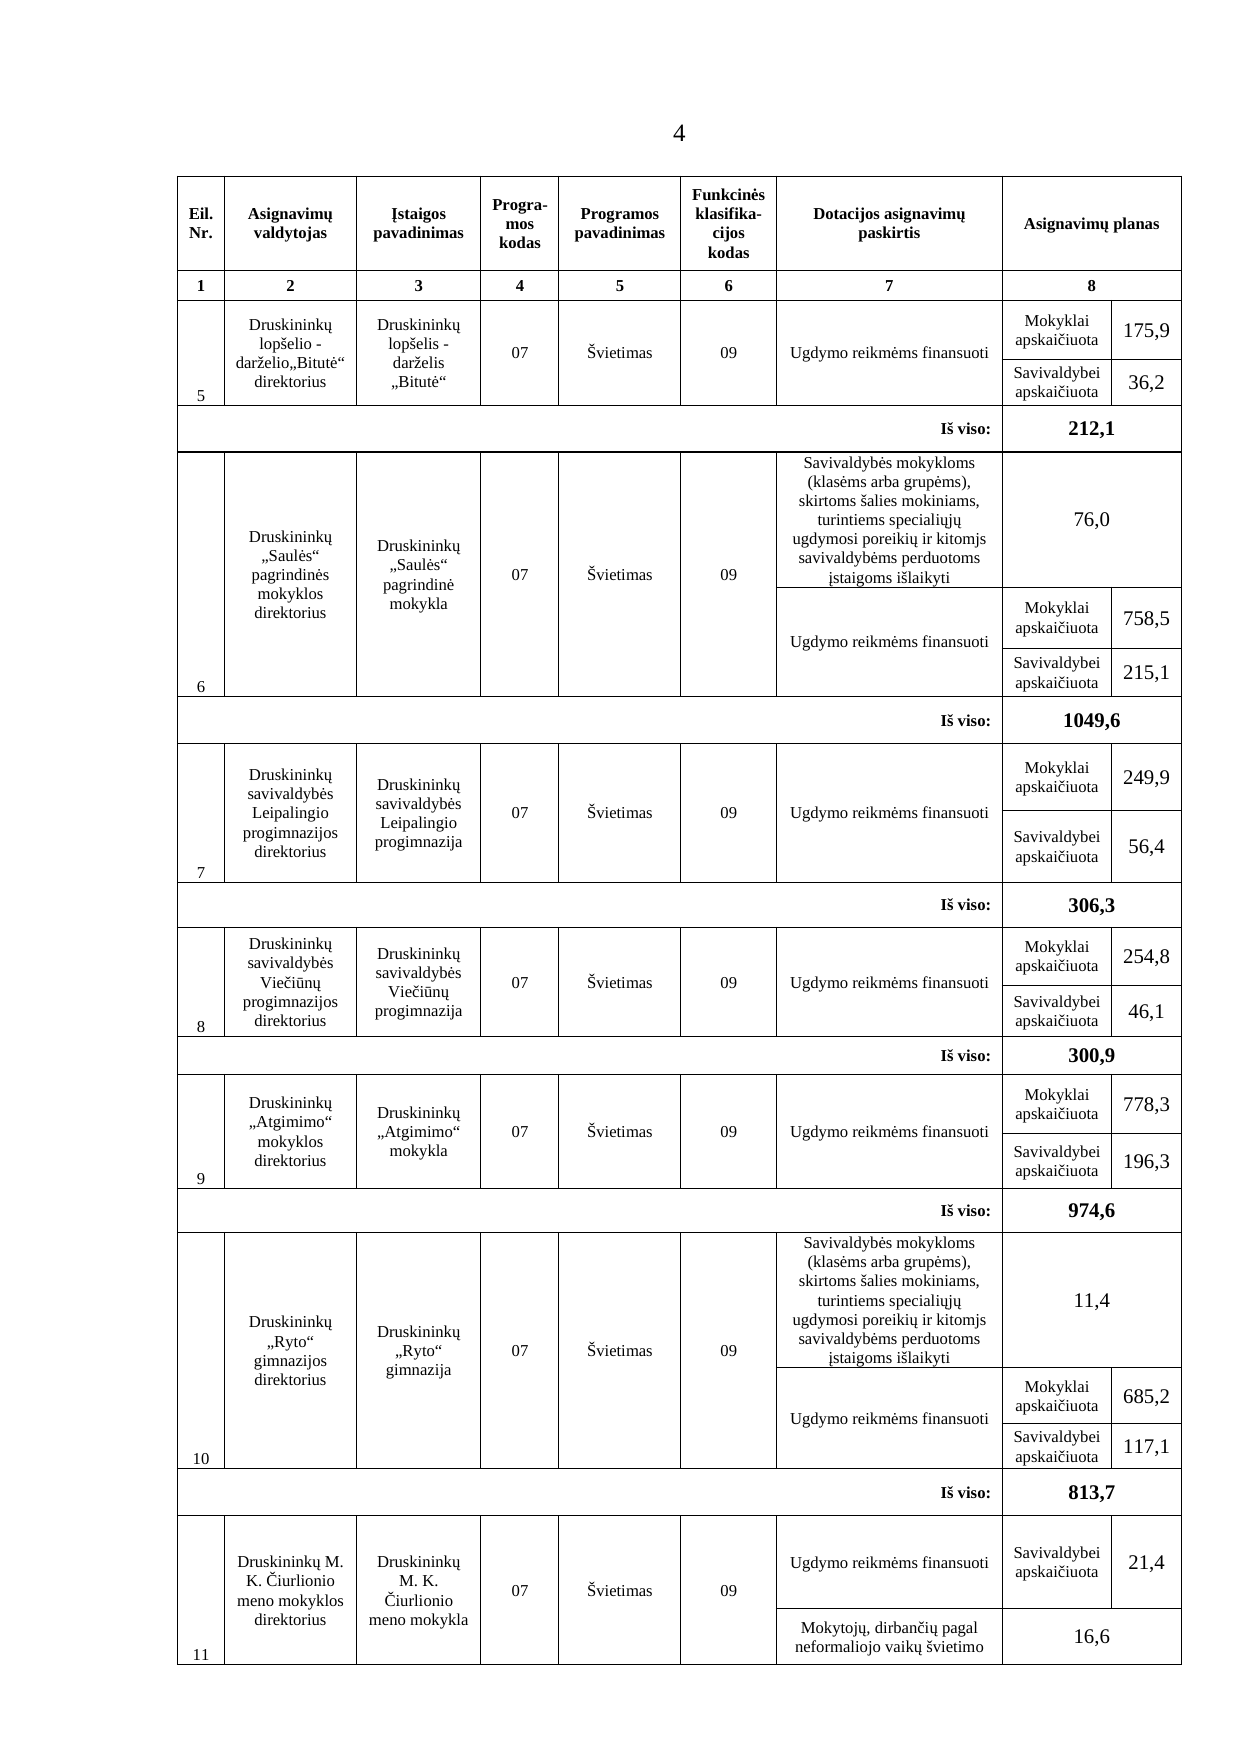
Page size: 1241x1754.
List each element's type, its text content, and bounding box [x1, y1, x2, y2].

table_cell 6 [681, 271, 776, 300]
table_cell Savivaldybei apskaičiuota [1003, 811, 1111, 882]
table_cell 249,9 [1112, 744, 1181, 810]
table_cell Mokyklai apskaičiuota [1003, 588, 1111, 647]
table_header Funkcinės klasifika-cijos kodas [681, 177, 776, 270]
table_cell Švietimas [559, 744, 680, 882]
table_cell 117,1 [1112, 1424, 1181, 1468]
table_cell 6 [178, 453, 224, 696]
table_cell Ugdymo reikmėms finansuoti [777, 1075, 1002, 1188]
table_cell 21,4 [1112, 1516, 1181, 1608]
table_cell Iš viso: [178, 883, 1002, 927]
table_cell Ugdymo reikmėms finansuoti [777, 744, 1002, 882]
table_cell Ugdymo reikmėms finansuoti [777, 928, 1002, 1036]
table_cell Druskininkų „Atgimimo“ mokyklos direktorius [225, 1075, 356, 1188]
table_cell 07 [481, 1075, 558, 1188]
table_cell Iš viso: [178, 1037, 1002, 1074]
table_cell 07 [481, 1516, 558, 1664]
table_cell 56,4 [1112, 811, 1181, 882]
table_cell Druskininkų „Saulės“ pagrindinė mokykla [357, 453, 480, 696]
table_cell 1 [178, 271, 224, 300]
table_cell 36,2 [1112, 360, 1181, 404]
table_cell Švietimas [559, 1516, 680, 1664]
table_cell 11,4 [1003, 1233, 1181, 1367]
table_cell Švietimas [559, 301, 680, 404]
table_cell 8 [178, 928, 224, 1036]
table_cell Druskininkų savivaldybės Leipalingio progimnazijos direktorius [225, 744, 356, 882]
table_cell 8 [1003, 271, 1181, 300]
table_cell Druskininkų savivaldybės Leipalingio progimnazija [357, 744, 480, 882]
table_cell 07 [481, 453, 558, 696]
table_cell Iš viso: [178, 1189, 1002, 1232]
table_cell 215,1 [1112, 649, 1181, 696]
table_header Eil. Nr. [178, 177, 224, 270]
table_cell 813,7 [1003, 1469, 1181, 1515]
table_cell Druskininkų savivaldybės Viečiūnų progimnazijos direktorius [225, 928, 356, 1036]
table_cell 07 [481, 301, 558, 404]
table_cell Mokyklai apskaičiuota [1003, 744, 1111, 810]
table_cell Švietimas [559, 1233, 680, 1468]
table_cell 46,1 [1112, 986, 1181, 1036]
table_header Programos pavadinimas [559, 177, 680, 270]
table_cell 09 [681, 1516, 776, 1664]
table_cell Druskininkų lopšelio - darželio„Bitutė“ direktorius [225, 301, 356, 404]
table_cell 7 [178, 744, 224, 882]
table_cell Švietimas [559, 453, 680, 696]
table_cell Švietimas [559, 1075, 680, 1188]
table_cell Druskininkų „Ryto“ gimnazija [357, 1233, 480, 1468]
table_cell 306,3 [1003, 883, 1181, 927]
table_cell 09 [681, 453, 776, 696]
table_cell 974,6 [1003, 1189, 1181, 1232]
table_cell 254,8 [1112, 928, 1181, 985]
table_cell 09 [681, 928, 776, 1036]
table_cell Mokyklai apskaičiuota [1003, 1075, 1111, 1133]
table_cell 300,9 [1003, 1037, 1181, 1074]
table_cell Švietimas [559, 928, 680, 1036]
table_cell Mokytojų, dirbančių pagal neformaliojo vaikų švietimo [777, 1609, 1002, 1664]
table_cell 212,1 [1003, 406, 1181, 451]
table_cell 16,6 [1003, 1609, 1181, 1664]
table_cell Savivaldybės mokykloms (klasėms arba grupėms), skirtoms šalies mokiniams, turintiems specialiųjų ugdymosi poreikių ir kitomjs savivaldybėms perduotoms įstaigoms išlaikyti [777, 1233, 1002, 1367]
table_cell Savivaldybei apskaičiuota [1003, 1424, 1111, 1468]
table_cell 3 [357, 271, 480, 300]
table_cell 07 [481, 744, 558, 882]
table_cell Mokyklai apskaičiuota [1003, 1368, 1111, 1423]
table_cell Iš viso: [178, 1469, 1002, 1515]
table_cell Savivaldybei apskaičiuota [1003, 986, 1111, 1036]
table_cell Savivaldybei apskaičiuota [1003, 1134, 1111, 1188]
table_cell 11 [178, 1516, 224, 1664]
table_cell Iš viso: [178, 406, 1002, 451]
table_cell Ugdymo reikmėms finansuoti [777, 588, 1002, 696]
table_header Įstaigos pavadinimas [357, 177, 480, 270]
table_cell 5 [559, 271, 680, 300]
table_cell Savivaldybei apskaičiuota [1003, 649, 1111, 696]
table_cell 09 [681, 301, 776, 404]
table_cell Druskininkų lopšelis - darželis „Bitutė“ [357, 301, 480, 404]
table_cell 175,9 [1112, 301, 1181, 359]
table_cell 1049,6 [1003, 697, 1181, 743]
table_cell Mokyklai apskaičiuota [1003, 301, 1111, 359]
table_cell 09 [681, 1233, 776, 1468]
table_cell Iš viso: [178, 697, 1002, 743]
table_cell 09 [681, 1075, 776, 1188]
table_cell 9 [178, 1075, 224, 1188]
table_cell 4 [481, 271, 558, 300]
table_cell Druskininkų M. K. Čiurlionio meno mokyklos direktorius [225, 1516, 356, 1664]
table_header Asignavimų planas [1003, 177, 1181, 270]
table_cell Mokyklai apskaičiuota [1003, 928, 1111, 985]
table_cell Savivaldybei apskaičiuota [1003, 1516, 1111, 1608]
table_header Progra-mos kodas [481, 177, 558, 270]
table_cell Druskininkų savivaldybės Viečiūnų progimnazija [357, 928, 480, 1036]
table_cell 2 [225, 271, 356, 300]
table_cell 09 [681, 744, 776, 882]
table_cell 196,3 [1112, 1134, 1181, 1188]
table_cell 778,3 [1112, 1075, 1181, 1133]
table_cell 10 [178, 1233, 224, 1468]
table_cell 685,2 [1112, 1368, 1181, 1423]
table_cell 7 [777, 271, 1002, 300]
table_cell Ugdymo reikmėms finansuoti [777, 301, 1002, 404]
table_cell Druskininkų „Saulės“ pagrindinės mokyklos direktorius [225, 453, 356, 696]
table_header Asignavimų valdytojas [225, 177, 356, 270]
table_cell Ugdymo reikmėms finansuoti [777, 1368, 1002, 1468]
table_cell 758,5 [1112, 588, 1181, 647]
table_header Dotacijos asignavimų paskirtis [777, 177, 1002, 270]
table_cell Savivaldybės mokykloms (klasėms arba grupėms), skirtoms šalies mokiniams, turintiems specialiųjų ugdymosi poreikių ir kitomjs savivaldybėms perduotoms įstaigoms išlaikyti [777, 453, 1002, 587]
table_cell 07 [481, 928, 558, 1036]
table_cell Ugdymo reikmėms finansuoti [777, 1516, 1002, 1608]
table_cell 5 [178, 301, 224, 404]
table_cell Druskininkų M. K. Čiurlionio meno mokykla [357, 1516, 480, 1664]
table_cell Druskininkų „Ryto“ gimnazijos direktorius [225, 1233, 356, 1468]
table_cell Druskininkų „Atgimimo“ mokykla [357, 1075, 480, 1188]
table_cell 76,0 [1003, 453, 1181, 587]
table_cell Savivaldybei apskaičiuota [1003, 360, 1111, 404]
table_cell 07 [481, 1233, 558, 1468]
